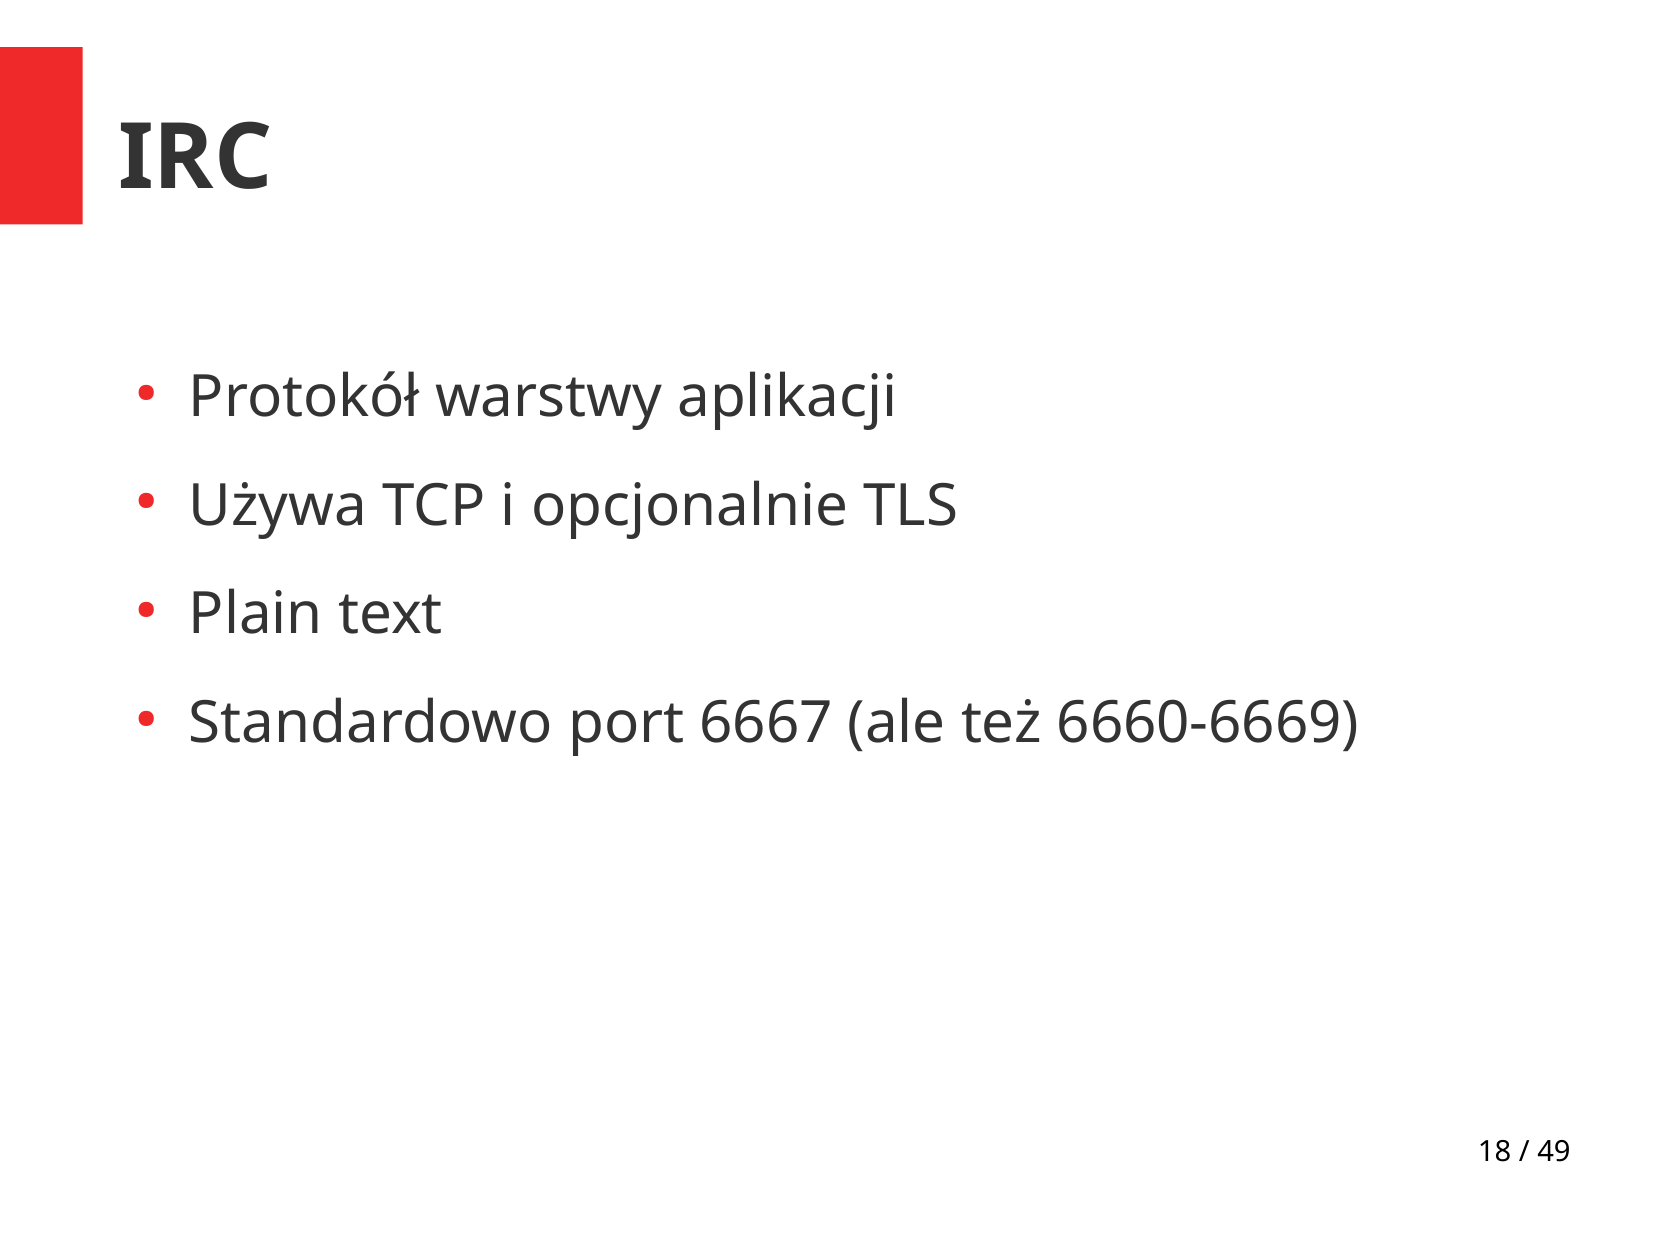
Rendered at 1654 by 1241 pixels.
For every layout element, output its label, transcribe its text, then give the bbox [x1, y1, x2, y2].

list Protokół warstwy aplikacji Używa TCP i opcjonalnie TLS Plain text Standardowo port 6667 (ale też 6660-6669) [118, 354, 1536, 1074]
title IRC [118, 49, 1571, 257]
